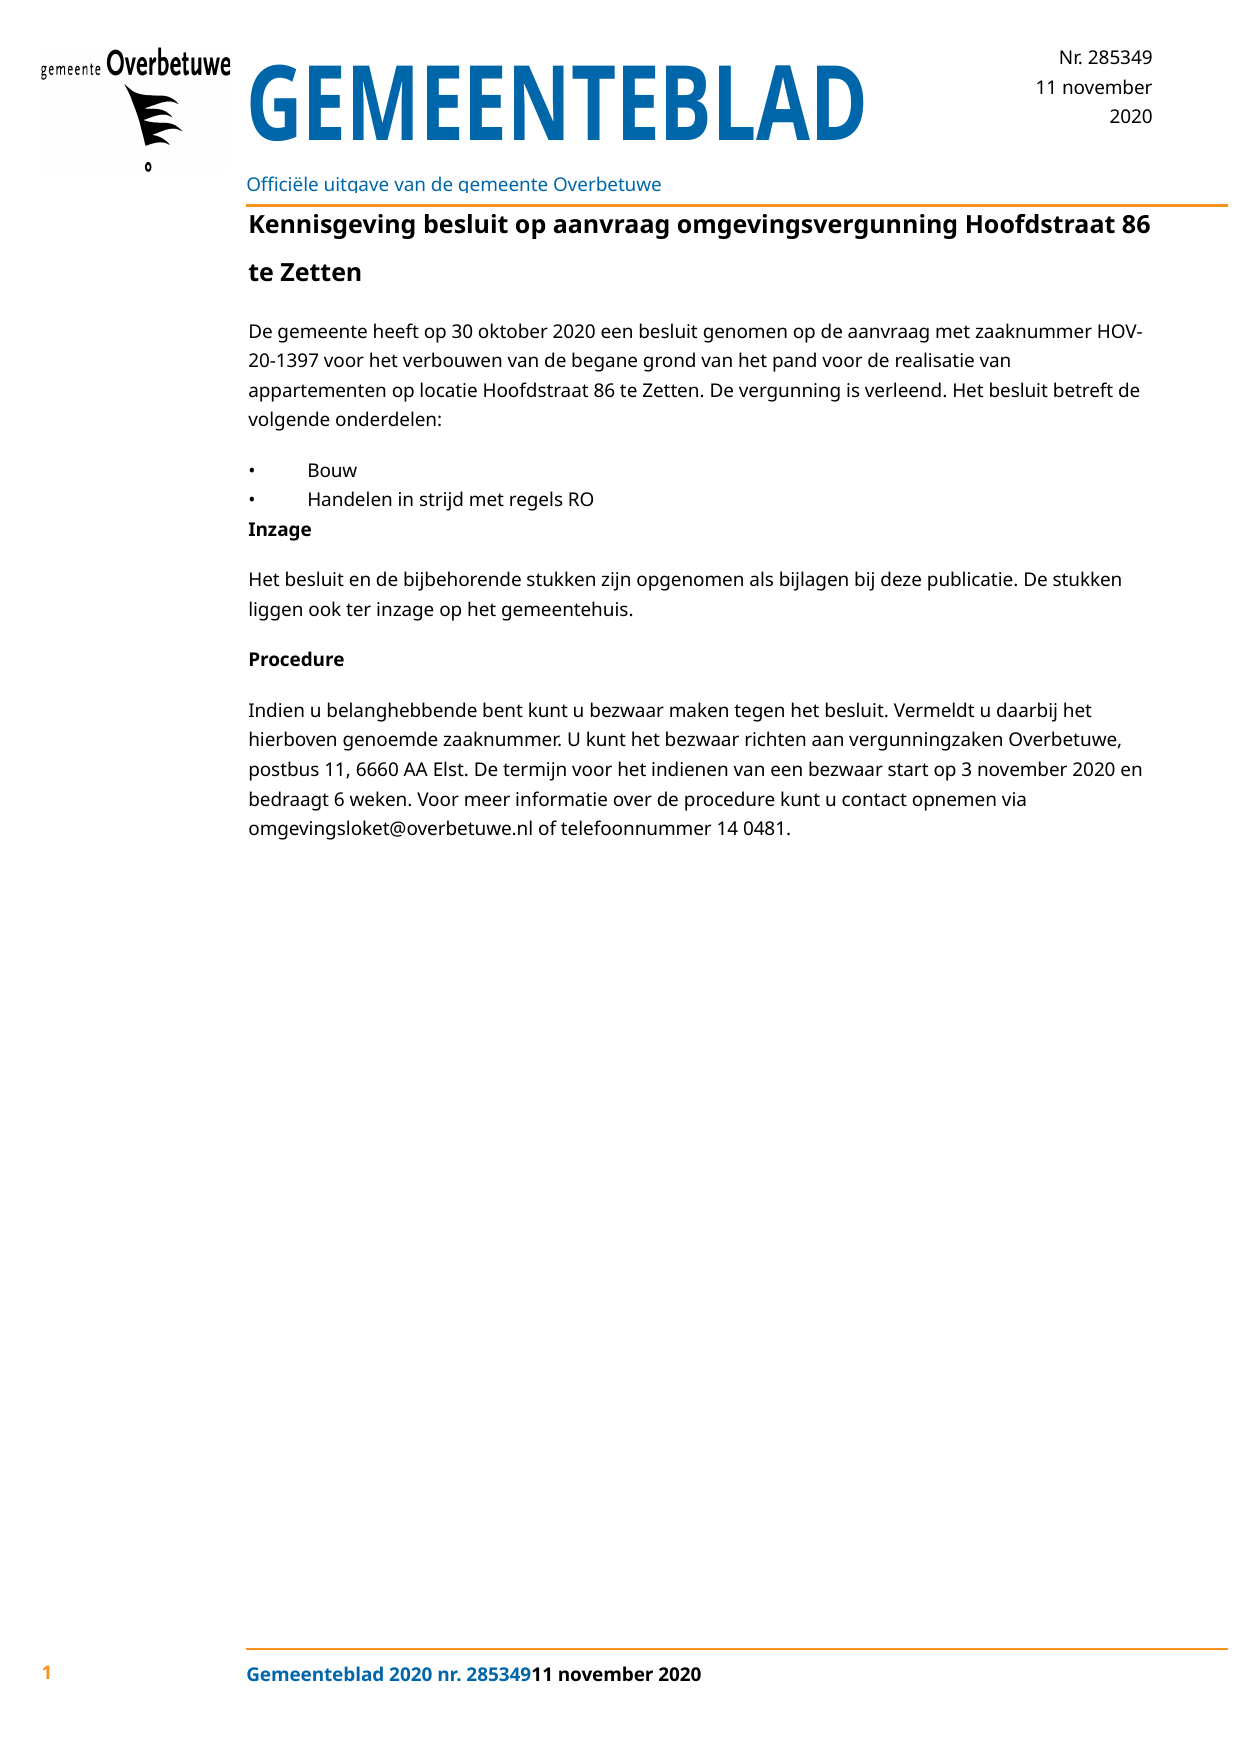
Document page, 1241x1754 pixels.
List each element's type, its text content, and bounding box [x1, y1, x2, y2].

text De gemeente heeft op 30 oktober 2020 een besluit genomen op de aanvraag met zaaknummer HOV-20-1397 voor het verbouwen van de begane grond van het pand voor de realisatie van appartementen op locatie Hoofdstraat 86 te Zetten. De vergunning is verleend. Het besluit betreft de volgende onderdelen: [248, 318, 1152, 432]
text Procedure [248, 647, 1152, 672]
text Inzage [248, 516, 1152, 542]
list Bouw [248, 457, 1152, 483]
picture [41, 47, 231, 172]
text Indien u belanghebbende bent kunt u bezwaar maken tegen het besluit. Vermeldt u daarbij het hierboven genoemde zaaknummer. U kunt het bezwaar richten aan vergunningzaken Overbetuwe, postbus 11, 6660 AA Elst. De termijn voor het indienen van een bezwaar start op 3 november 2020 en bedraagt 6 weken. Voor meer informatie over de procedure kunt u contact opnemen via omgevingsloket@overbetuwe.nl of telefoonnummer 14 0481. [248, 697, 1152, 841]
text Kennisgeving besluit op aanvraag omgevingsvergunning Hoofdstraat 86 te Zetten [248, 207, 1152, 288]
text Het besluit en de bijbehorende stukken zijn opgenomen als bijlagen bij deze publicatie. De stukken liggen ook ter inzage op het gemeentehuis. [248, 567, 1152, 622]
list Handelen in strijd met regels RO [248, 487, 1152, 512]
